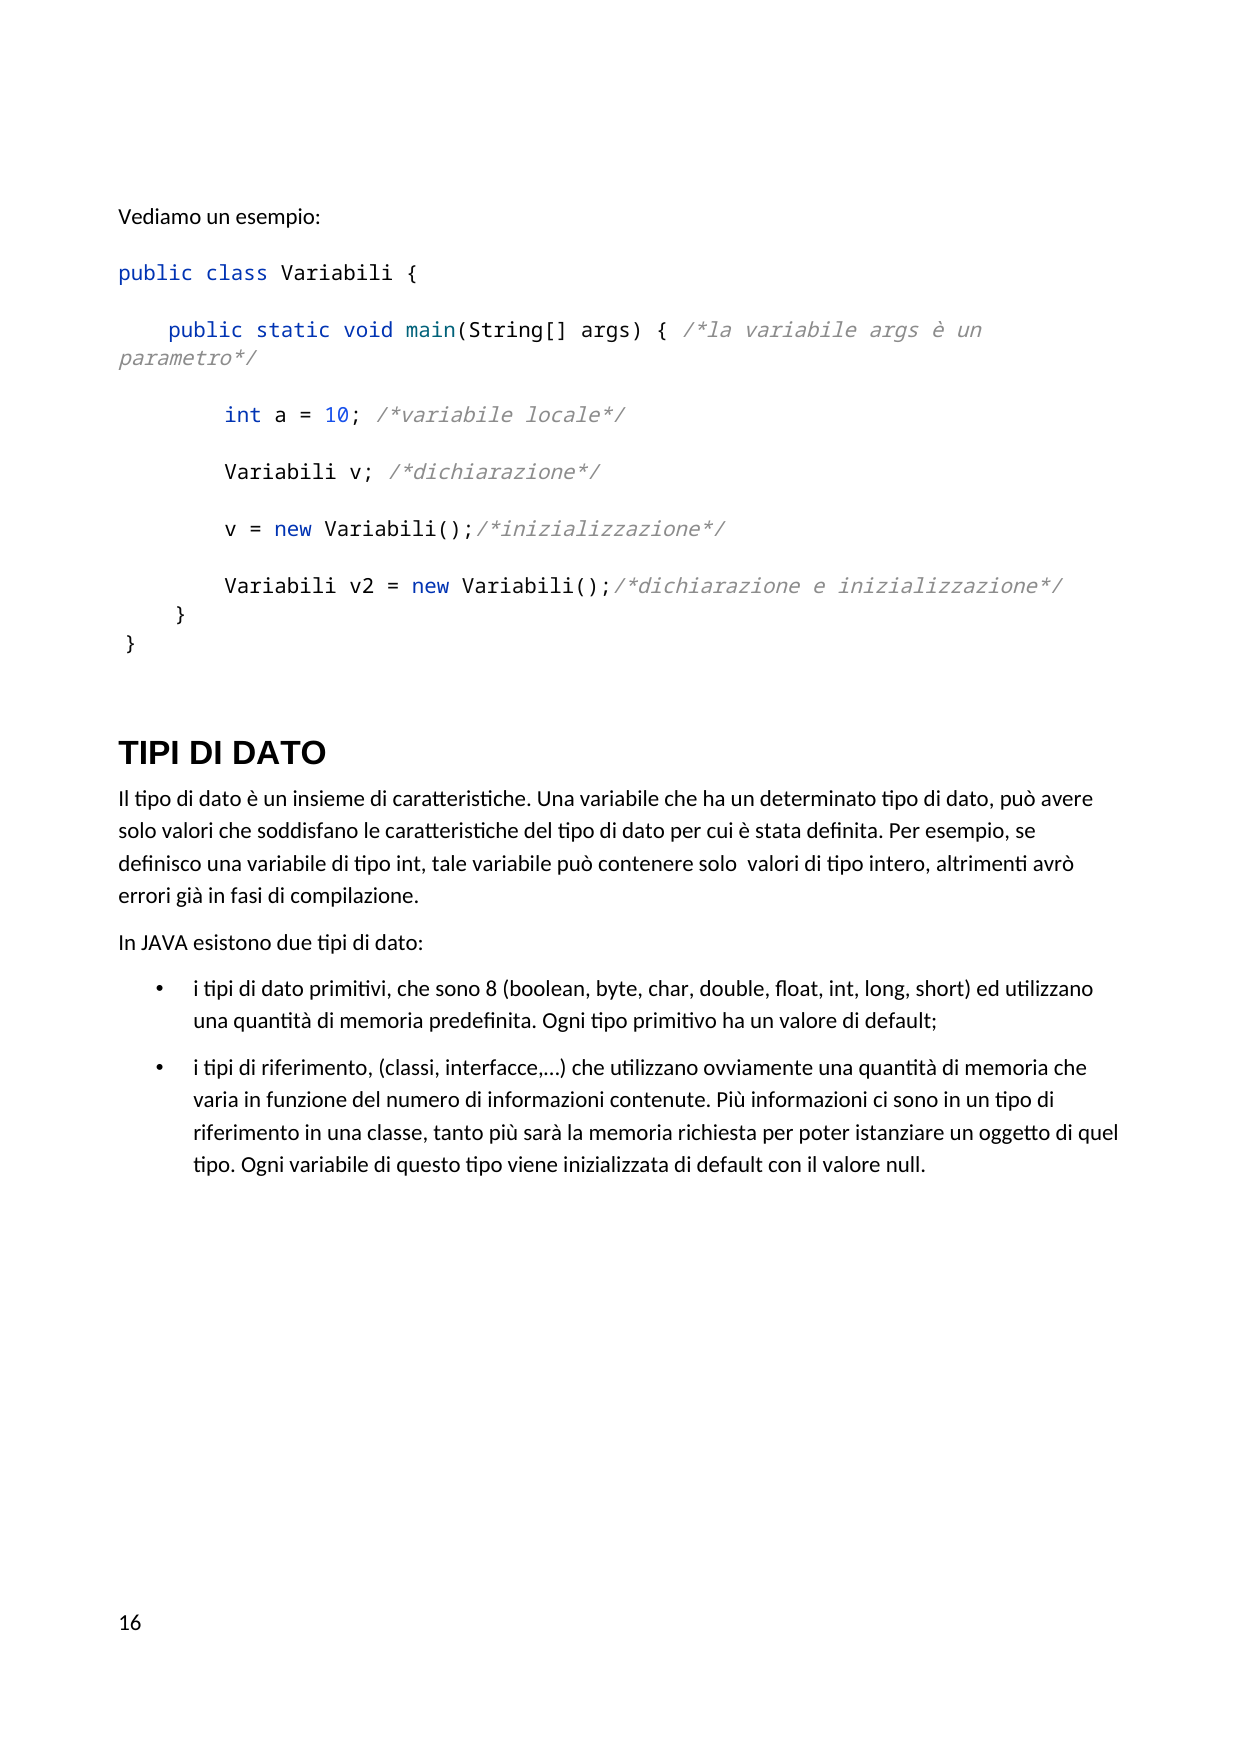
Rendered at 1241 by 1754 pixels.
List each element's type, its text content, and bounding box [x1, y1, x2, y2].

text In JAVA esistono due tipi di dato: [118, 928, 1122, 956]
text public class Variabili { public static void main(String[] args) { /*la variabile args è un parametro*/ [118, 258, 1122, 372]
list i tipi di riferimento, (classi, interfacce,…) che utilizzano ovviamente una quantità di memoria che varia in funzione del numero di informazioni contenute. Più informazioni ci sono in un tipo di riferimento in una classe, tanto più sarà la memoria richiesta per poter istanziare un oggetto di quel tipo. Ogni variabile di questo tipo viene inizializzata di default con il valore null. [156, 1053, 1122, 1178]
text Vediamo un esempio: [118, 202, 1122, 230]
text Il tipo di dato è un insieme di caratteristiche. Una variabile che ha un determinato tipo di dato, può avere solo valori che soddisfano le caratteristiche del tipo di dato per cui è stata definita. Per esempio, se definisco una variabile di tipo int, tale variabile può contenere solo valori di tipo intero, altrimenti avrò errori già in fasi di compilazione. [118, 784, 1122, 909]
subtitle TIPI DI DATO [118, 733, 1122, 772]
list i tipi di dato primitivi, che sono 8 (boolean, byte, char, double, float, int, long, short) ed utilizzano una quantità di memoria predefinita. Ogni tipo primitivo ha un valore di default; [156, 974, 1122, 1035]
text int a = 10; /*variabile locale*/ Variabili v; /*dichiarazione*/ v = new Variabili();/*inizializzazione*/ Variabili v2 = new Variabili();/*dichiarazione e inizializzazione*/ } } [124, 372, 1122, 656]
